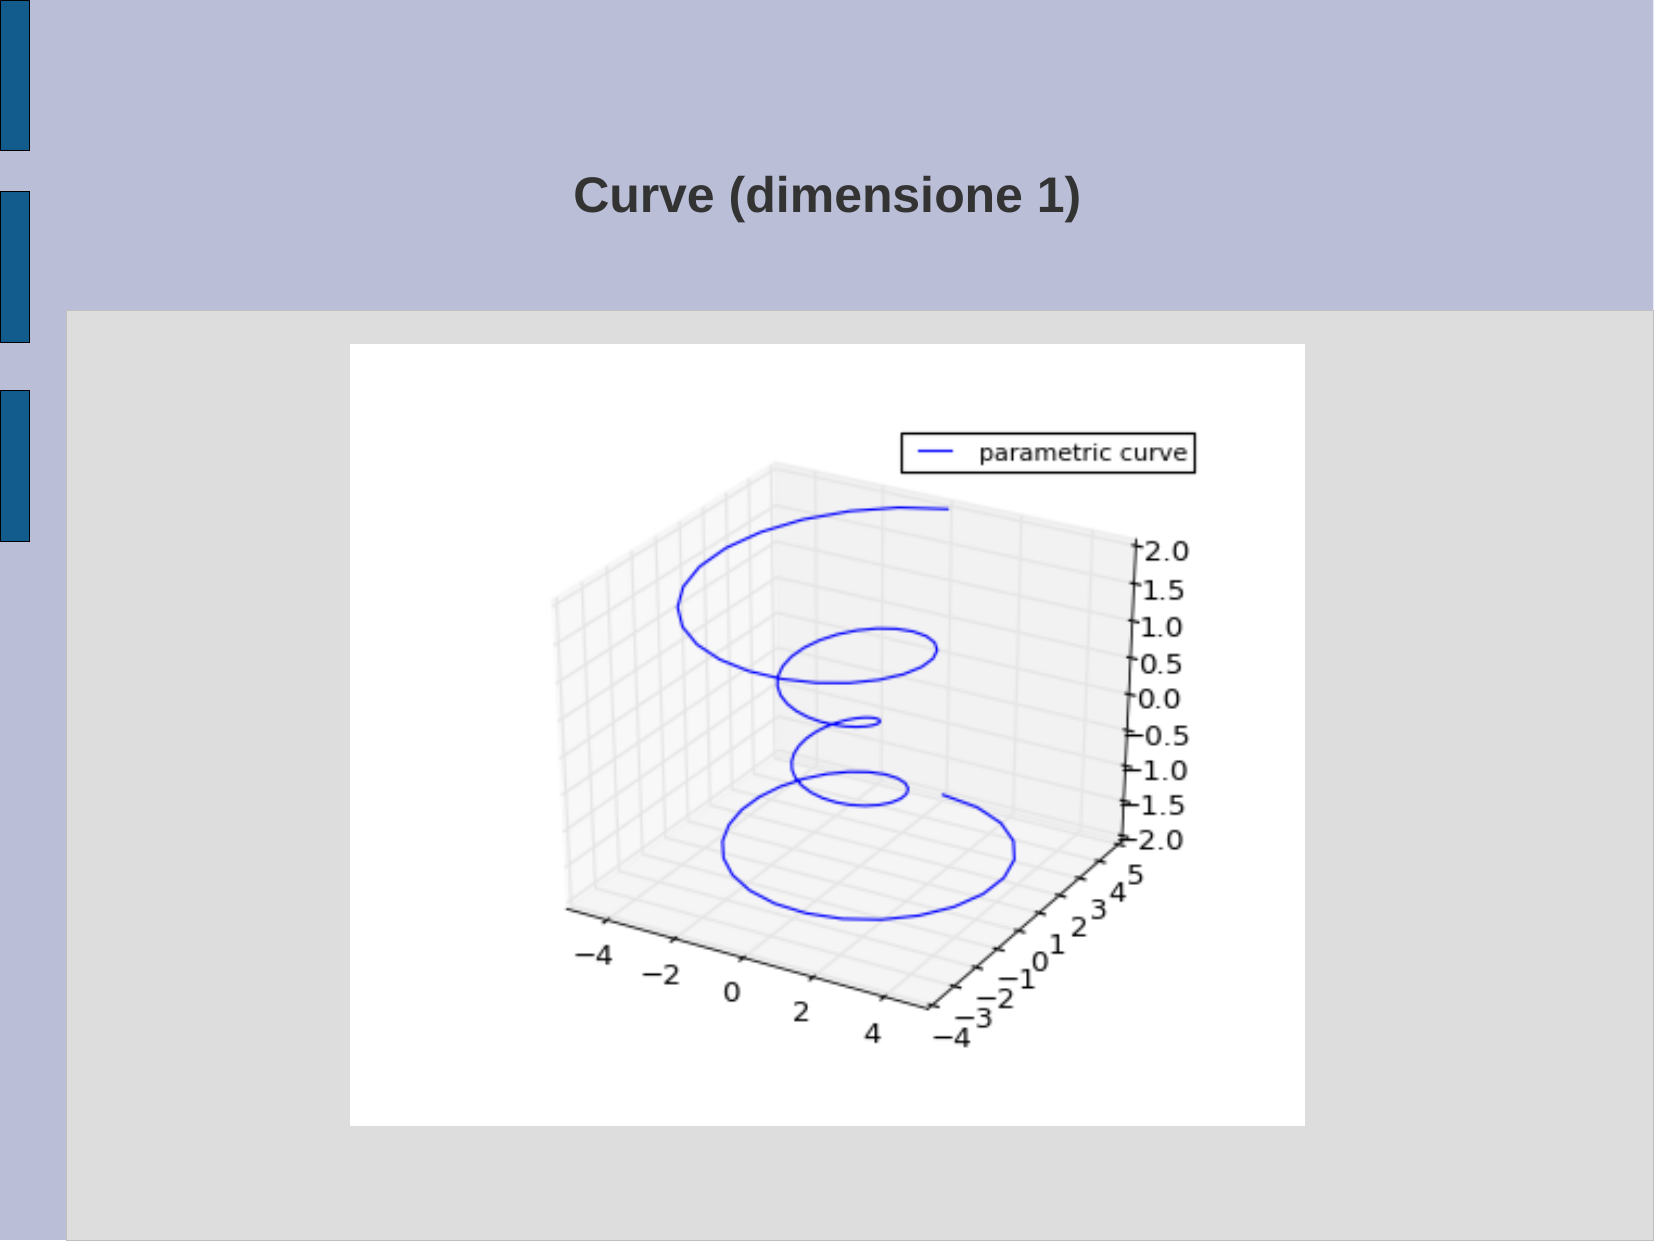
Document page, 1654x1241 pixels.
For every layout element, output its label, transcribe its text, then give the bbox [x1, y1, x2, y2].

picture [350, 344, 1305, 1126]
title Curve (dimensione 1) [121, 91, 1534, 299]
